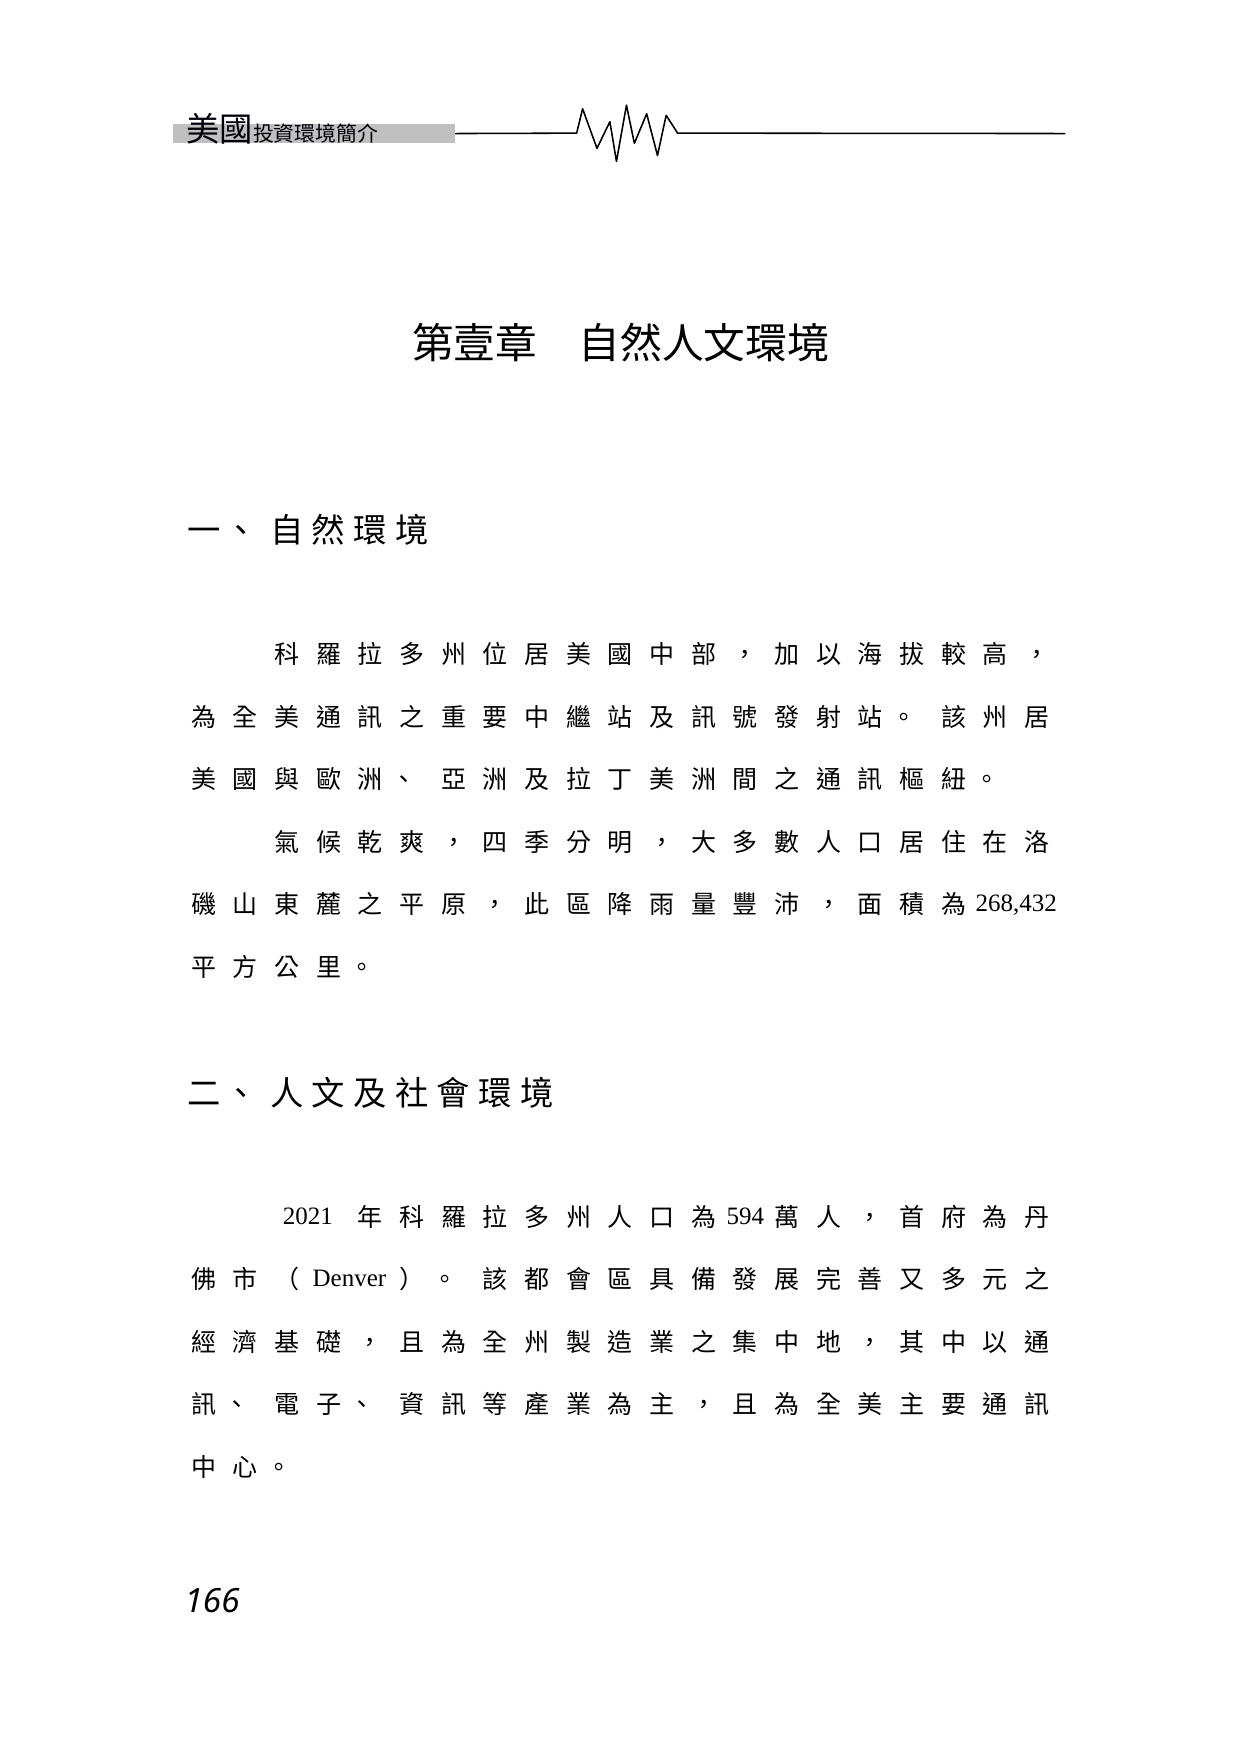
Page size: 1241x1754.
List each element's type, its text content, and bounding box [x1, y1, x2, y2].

text 科羅拉多州位居美國中部，加以海拔較高，為全美通訊之重要中繼站及訊號發射站。該州居美國與歐洲、亞洲及拉丁美洲間之通訊樞紐。 [183, 611, 1058, 799]
text 2021年科羅拉多州人口為594萬人，首府為丹佛市（Denver）。該都會區具備發展完善又多元之經濟基礎，且為全州製造業之集中地，其中以通訊、電子、資訊等產業為主，且為全美主要通訊中心。 [183, 1174, 1058, 1486]
text 二、人文及社會環境 [183, 1049, 1058, 1111]
text 氣候乾爽，四季分明，大多數人口居住在洛磯山東麓之平原，此區降雨量豐沛，面積為268,432平方公里。 [183, 799, 1058, 986]
text 一、自然環境 [183, 486, 1058, 549]
text 第壹章 自然人文環境 [183, 299, 1058, 361]
